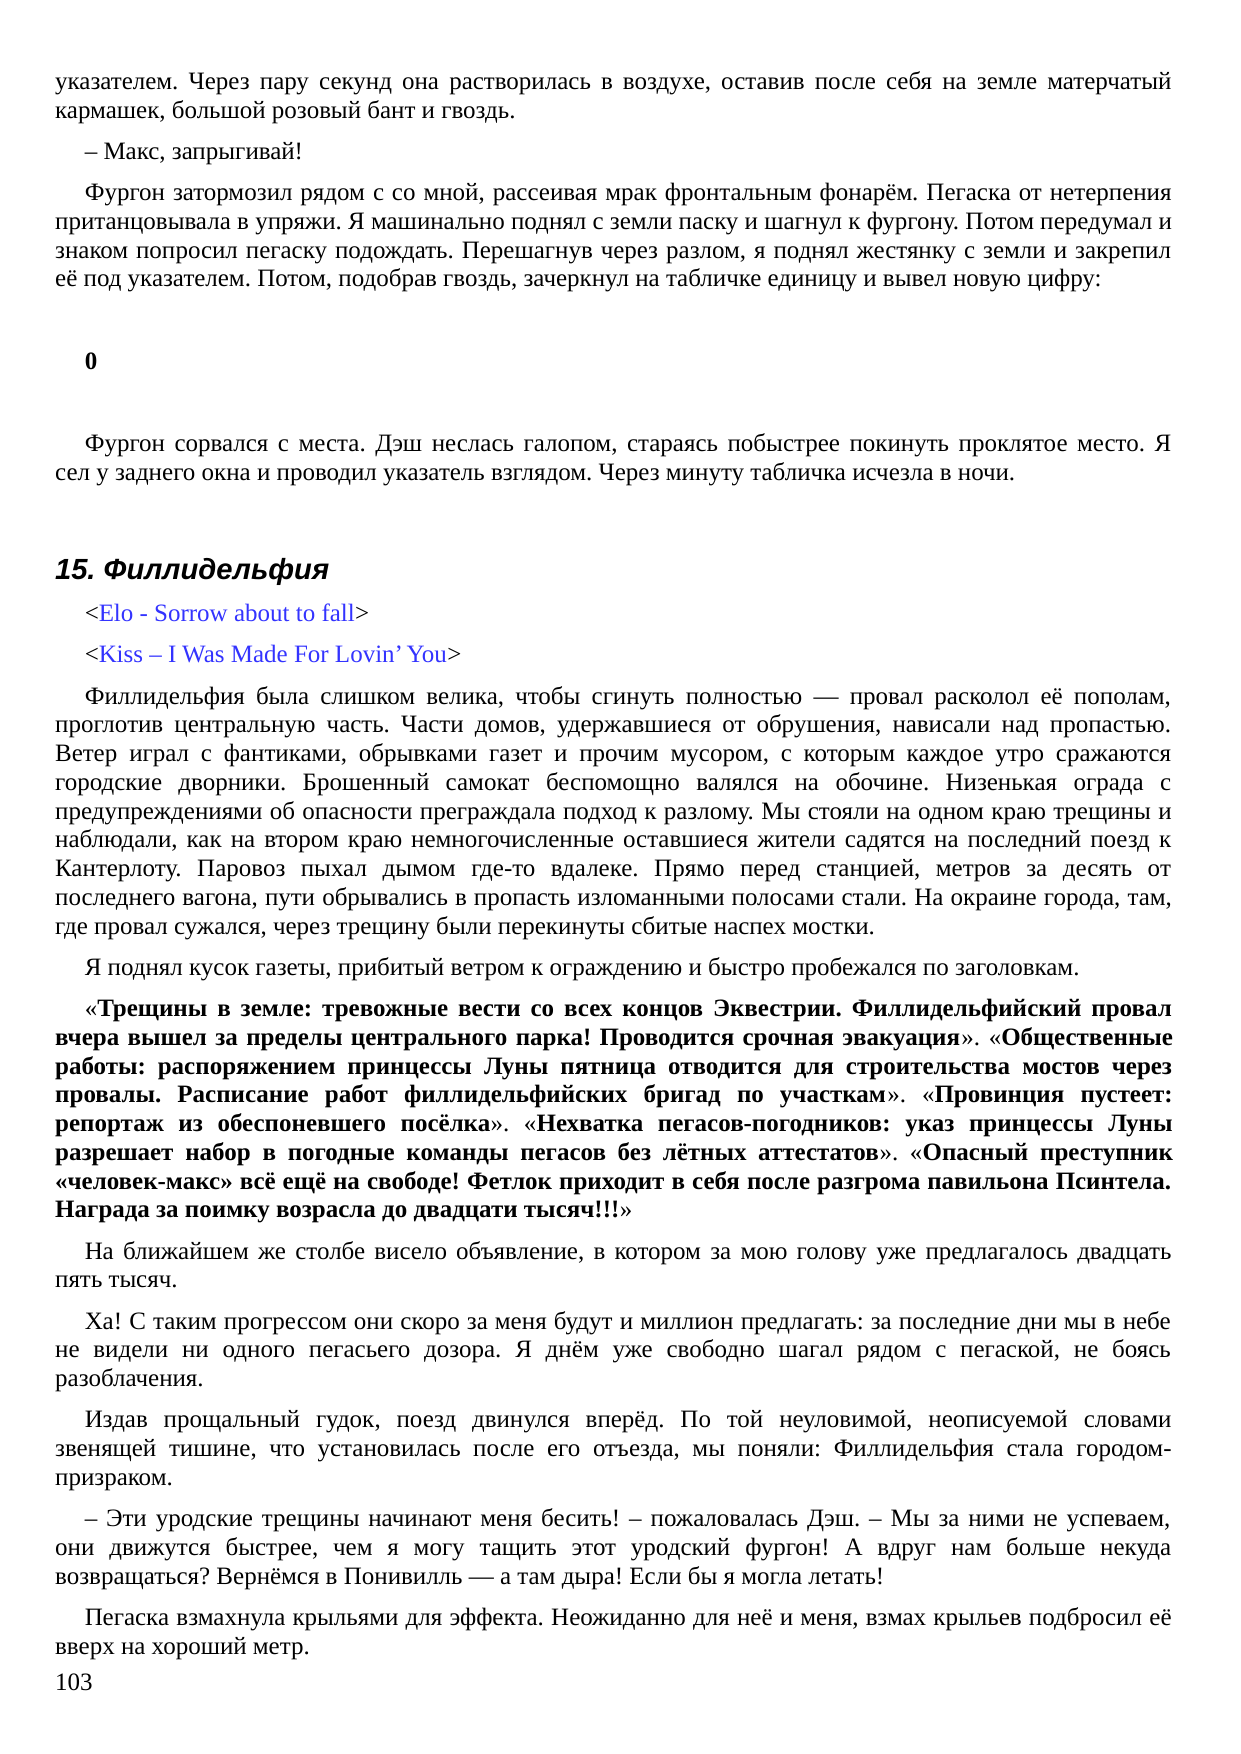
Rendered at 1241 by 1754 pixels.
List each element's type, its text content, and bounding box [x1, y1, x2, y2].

text – Эти уродские трещины начинают меня бесить! – пожаловалась Дэш. – Мы за ними не успеваем, они движутся быстрее, чем я могу тащить этот уродский фургон! А вдруг нам больше некуда возвращаться? Вернёмся в Понивилль — а там дыра! Если бы я могла летать! [55, 1503, 1173, 1589]
text 0 [55, 346, 1173, 375]
text указателем. Через пару секунд она растворилась в воздухе, оставив после себя на земле матерчатый кармашек, большой розовый бант и гвоздь. [55, 66, 1173, 123]
text Я поднял кусок газеты, прибитый ветром к ограждению и быстро пробежался по заголовкам. [55, 952, 1173, 981]
text <Elo - Sorrow about to fall> [55, 598, 1173, 627]
text Филлидельфия была слишком велика, чтобы сгинуть полностью — провал расколол её пополам, проглотив центральную часть. Части домов, удержавшиеся от обрушения, нависали над пропастью. Ветер играл с фантиками, обрывками газет и прочим мусором, с которым каждое утро сражаются городские дворники. Брошенный самокат беспомощно валялся на обочине. Низенькая ограда с предупреждениями об опасности преграждала подход к разлому. Мы стояли на одном краю трещины и наблюдали, как на втором краю немногочисленные оставшиеся жители садятся на последний поезд к Кантерлоту. Паровоз пыхал дымом где-то вдалеке. Прямо перед станцией, метров за десять от последнего вагона, пути обрывались в пропасть изломанными полосами стали. На окраине города, там, где провал сужался, через трещину были перекинуты сбитые наспех мостки. [55, 681, 1173, 939]
text Издав прощальный гудок, поезд двинулся вперёд. По той неуловимой, неописуемой словами звенящей тишине, что установилась после его отъезда, мы поняли: Филлидельфия стала городом-призраком. [55, 1404, 1173, 1491]
text – Макс, запрыгивай! [55, 136, 1173, 165]
text Фургон сорвался с места. Дэш неслась галопом, стараясь побыстрее покинуть проклятое место. Я сел у заднего окна и проводил указатель взглядом. Через минуту табличка исчезла в ночи. [55, 428, 1173, 486]
text «Трещины в земле: тревожные вести со всех концов Эквестрии. Филлидельфийский провал вчера вышел за пределы центрального парка! Проводится срочная эвакуация». «Общественные работы: распоряжением принцессы Луны пятница отводится для строительства мостов через провалы. Расписание работ филлидельфийских бригад по участкам». «Провинция пустеет: репортаж из обеспоневшего посёлка». «Нехватка пегасов-погодников: указ принцессы Луны разрешает набор в погодные команды пегасов без лётных аттестатов». «Опасный преступник «человек-макс» всё ещё на свободе! Фетлок приходит в себя после разгрома павильона Псинтела. Награда за поимку возрасла до двадцати тысяч!!!» [55, 993, 1173, 1223]
text На ближайшем же столбе висело объявление, в котором за мою голову уже предлагалось двадцать пять тысяч. [55, 1236, 1173, 1293]
text Фургон затормозил рядом с со мной, рассеивая мрак фронтальным фонарём. Пегаска от нетерпения пританцовывала в упряжи. Я машинально поднял с земли паску и шагнул к фургону. Потом передумал и знаком попросил пегаску подождать. Перешагнув через разлом, я поднял жестянку с земли и закрепил её под указателем. Потом, подобрав гвоздь, зачеркнул на табличке единицу и вывел новую цифру: [55, 177, 1173, 292]
text Ха! С таким прогрессом они скоро за меня будут и миллион предлагать: за последние дни мы в небе не видели ни одного пегасьего дозора. Я днём уже свободно шагал рядом с пегаской, не боясь разоблачения. [55, 1306, 1173, 1392]
subtitle 15. Филлидельфия [55, 552, 1173, 586]
text <Kiss – I Was Made For Lovin’ You> [55, 639, 1173, 668]
text Пегаска взмахнула крыльями для эффекта. Неожиданно для неё и меня, взмах крыльев подбросил её вверх на хороший метр. [55, 1602, 1173, 1659]
